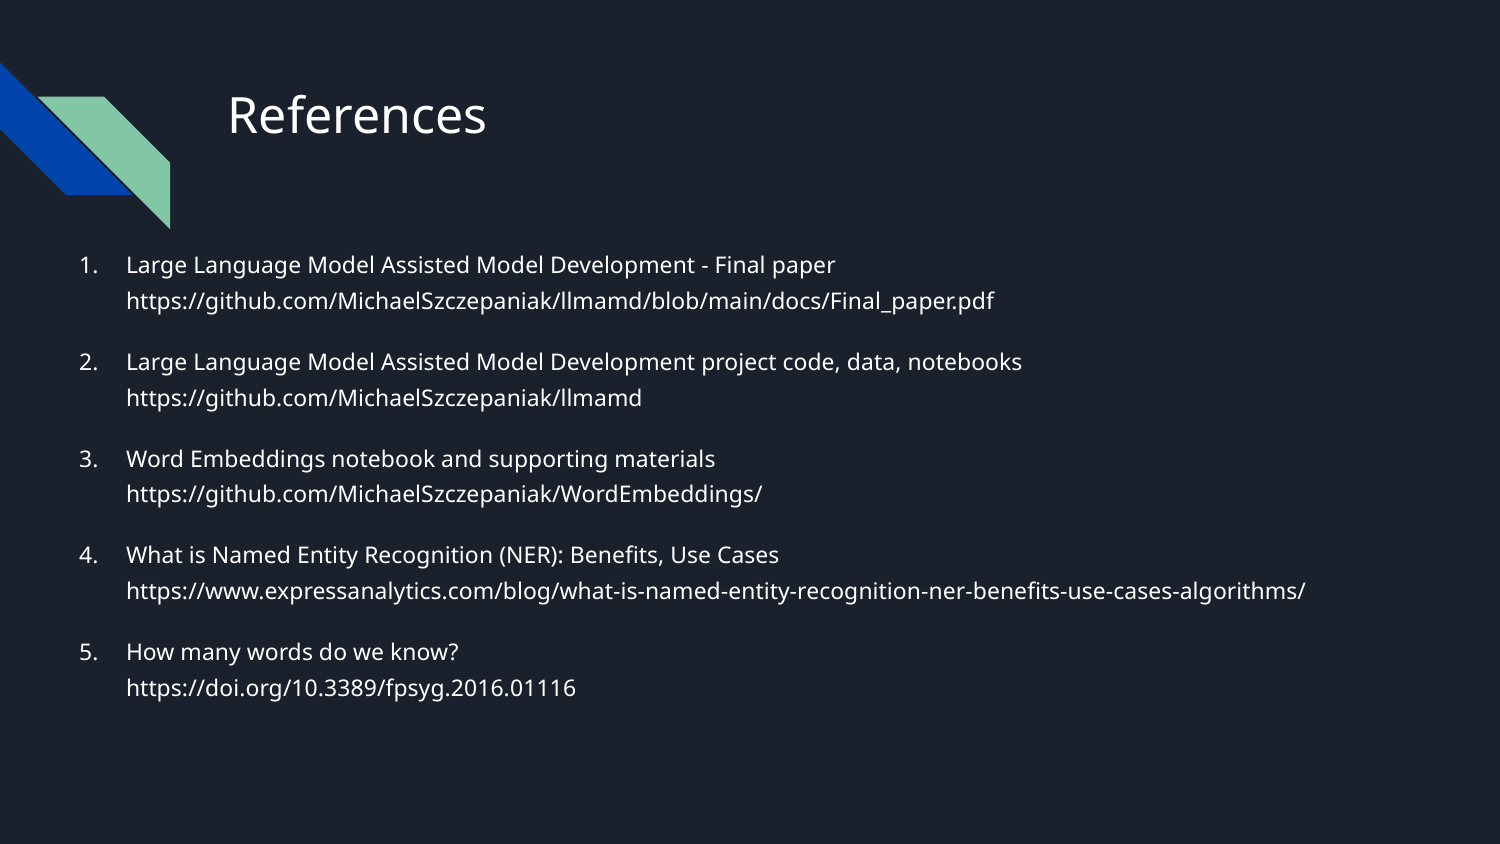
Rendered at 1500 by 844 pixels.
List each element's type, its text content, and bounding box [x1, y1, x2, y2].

title References [212, 64, 1368, 215]
list Large Language Model Assisted Model Development - Final paper https://github.com/MichaelSzczepaniak/llmamd/blob/main/docs/Final_paper.pdf Large Language Model Assisted Model Development project code, data, notebooks https://github.com/MichaelSzczepaniak/llmamd Word Embeddings notebook and supporting materials https://github.com/MichaelSzczepaniak/WordEmbeddings/ What is Named Entity Recognition (NER): Benefits, Use Cases https://www.expressanalytics.com/blog/what-is-named-entity-recognition-ner-benefits-use-cases-algorithms/ How many words do we know? https://doi.org/10.3389/fpsyg.2016.01116 [64, 229, 1415, 758]
